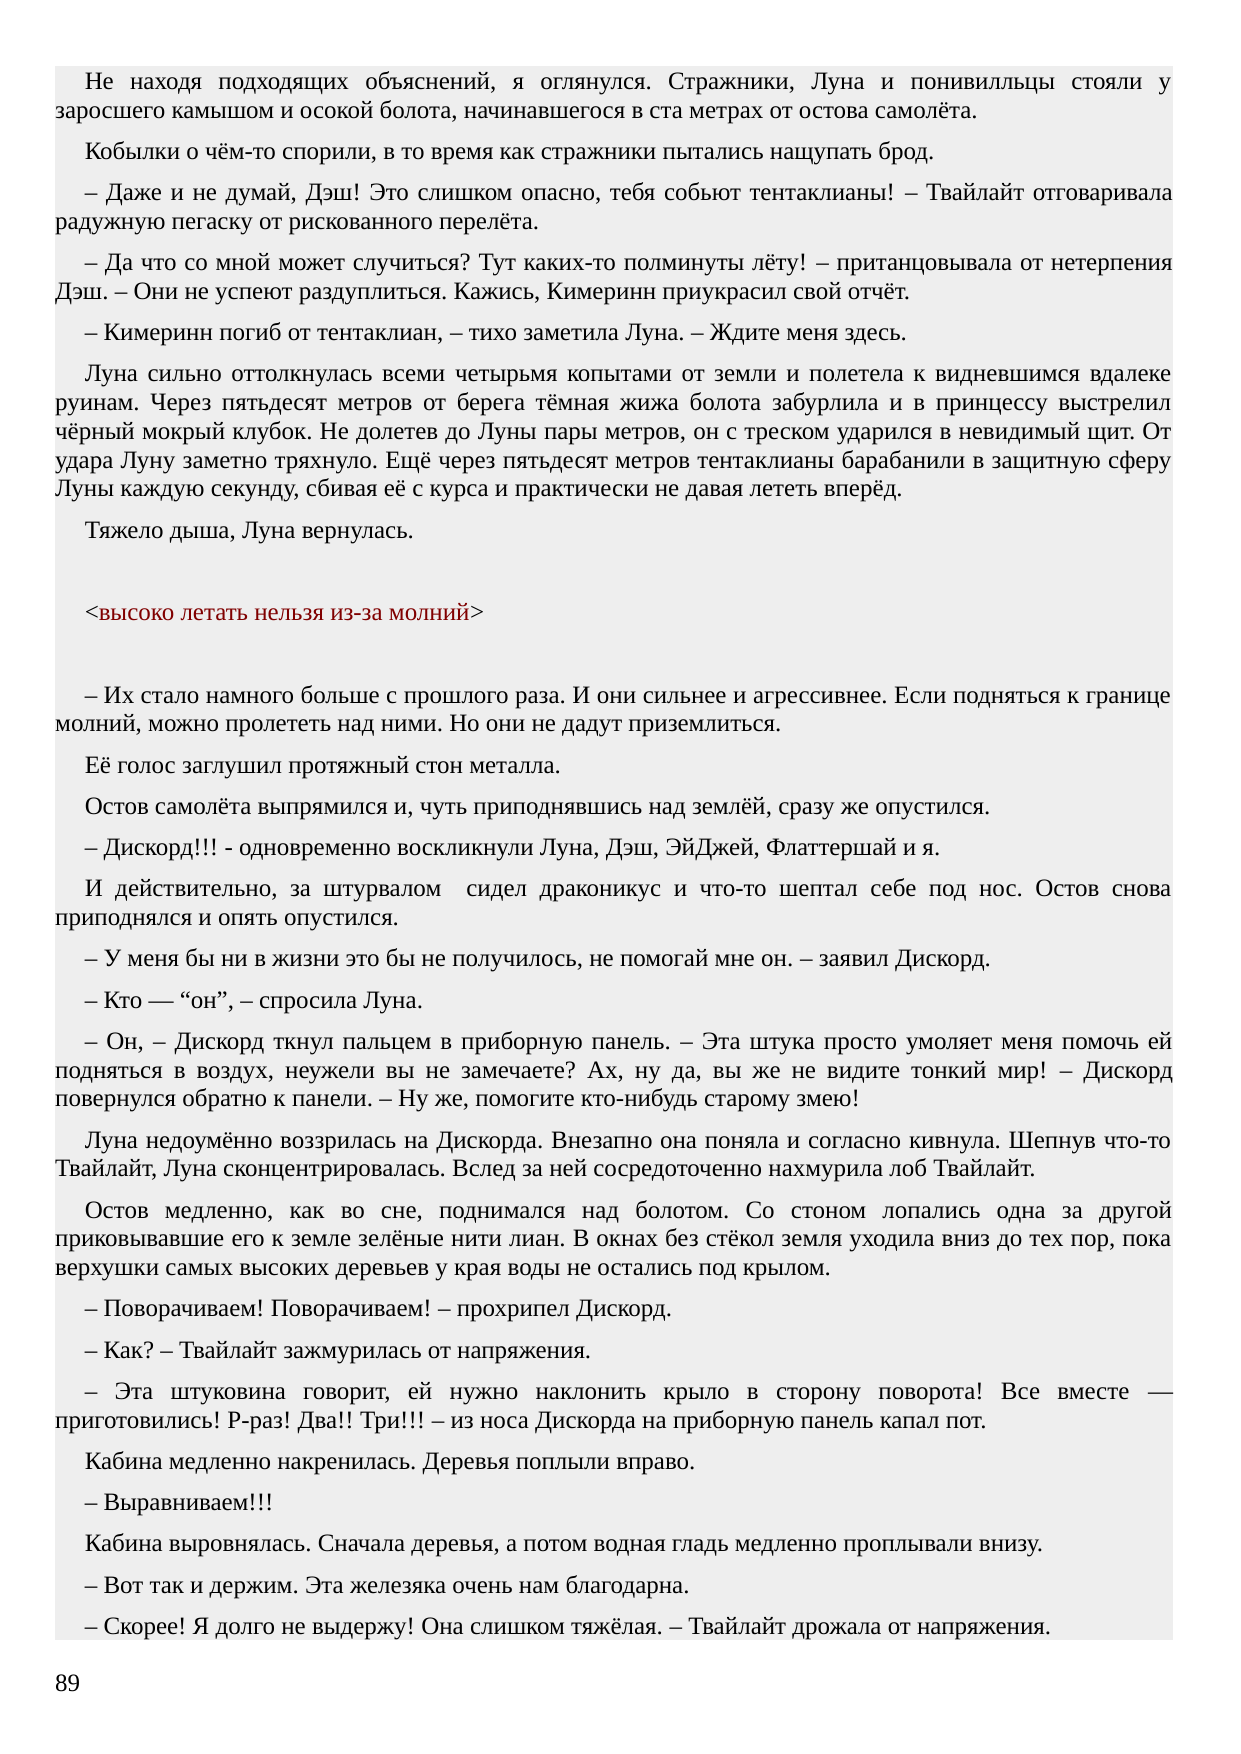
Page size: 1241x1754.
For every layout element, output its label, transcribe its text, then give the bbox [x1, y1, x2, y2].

text – Как? – Твайлайт зажмурилась от напряжения. [55, 1335, 1173, 1363]
text – Поворачиваем! Поворачиваем! – прохрипел Дискорд. [55, 1293, 1173, 1322]
text – Кимеринн погиб от тентаклиан, – тихо заметила Луна. – Ждите меня здесь. [55, 317, 1173, 346]
text – Дискорд!!! - одновременно воскликнули Луна, Дэш, ЭйДжей, Флаттершай и я. [55, 832, 1173, 861]
text – Эта штуковина говорит, ей нужно наклонить крыло в сторону поворота! Все вместе — приготовились! Р-раз! Два!! Три!!! – из носа Дискорда на приборную панель капал пот. [55, 1376, 1173, 1433]
text Луна сильно оттолкнулась всеми четырьмя копытами от земли и полетела к видневшимся вдалеке руинам. Через пятьдесят метров от берега тёмная жижа болота забурлила и в принцессу выстрелил чёрный мокрый клубок. Не долетев до Луны пары метров, он с треском ударился в невидимый щит. От удара Луну заметно тряхнуло. Ещё через пятьдесят метров тентаклианы барабанили в защитную сферу Луны каждую секунду, сбивая её с курса и практически не давая лететь вперёд. [55, 358, 1173, 502]
text Кабина выровнялась. Сначала деревья, а потом водная гладь медленно проплывали внизу. [55, 1528, 1173, 1557]
text – Да что со мной может случиться? Тут каких-то полминуты лёту! – пританцовывала от нетерпения Дэш. – Они не успеют раздуплиться. Кажись, Кимеринн приукрасил свой отчёт. [55, 247, 1173, 305]
text Остов медленно, как во сне, поднимался над болотом. Со стоном лопались одна за другой приковывавшие его к земле зелёные нити лиан. В окнах без стёкол земля уходила вниз до тех пор, пока верхушки самых высоких деревьев у края воды не остались под крылом. [55, 1195, 1173, 1281]
text – Он, – Дискорд ткнул пальцем в приборную панель. – Эта штука просто умоляет меня помочь ей подняться в воздух, неужели вы не замечаете? Ах, ну да, вы же не видите тонкий мир! – Дискорд повернулся обратно к панели. – Ну же, помогите кто-нибудь старому змею! [55, 1026, 1173, 1112]
text Тяжело дыша, Луна вернулась. [55, 515, 1173, 543]
text – Даже и не думай, Дэш! Это слишком опасно, тебя собьют тентаклианы! – Твайлайт отговаривала радужную пегаску от рискованного перелёта. [55, 177, 1173, 235]
text – Их стало намного больше с прошлого раза. И они сильнее и агрессивнее. Если подняться к границе молний, можно пролететь над ними. Но они не дадут приземлиться. [55, 680, 1173, 737]
text Луна недоумённо воззрилась на Дискорда. Внезапно она поняла и согласно кивнула. Шепнув что-то Твайлайт, Луна сконцентрировалась. Вслед за ней сосредоточенно нахмурила лоб Твайлайт. [55, 1125, 1173, 1182]
text – Скорее! Я долго не выдержу! Она слишком тяжёлая. – Твайлайт дрожала от напряжения. [55, 1611, 1173, 1640]
text – Вот так и держим. Эта железяка очень нам благодарна. [55, 1570, 1173, 1598]
text И действительно, за штурвалом сидел драконикус и что-то шептал себе под нос. Остов снова приподнялся и опять опустился. [55, 873, 1173, 931]
text Остов самолёта выпрямился и, чуть приподнявшись над землёй, сразу же опустился. [55, 791, 1173, 820]
text Её голос заглушил протяжный стон металла. [55, 750, 1173, 778]
text Кабина медленно накренилась. Деревья поплыли вправо. [55, 1446, 1173, 1475]
text – Выравниваем!!! [55, 1487, 1173, 1516]
text <высоко летать нельзя из-за молний> [55, 597, 1173, 626]
text Кобылки о чём-то спорили, в то время как стражники пытались нащупать брод. [55, 136, 1173, 165]
text – У меня бы ни в жизни это бы не получилось, не помогай мне он. – заявил Дискорд. [55, 943, 1173, 972]
text Не находя подходящих объяснений, я оглянулся. Стражники, Луна и понивилльцы стояли у заросшего камышом и осокой болота, начинавшегося в ста метрах от остова самолёта. [55, 66, 1173, 123]
text – Кто — “он”, – спросила Луна. [55, 985, 1173, 1013]
